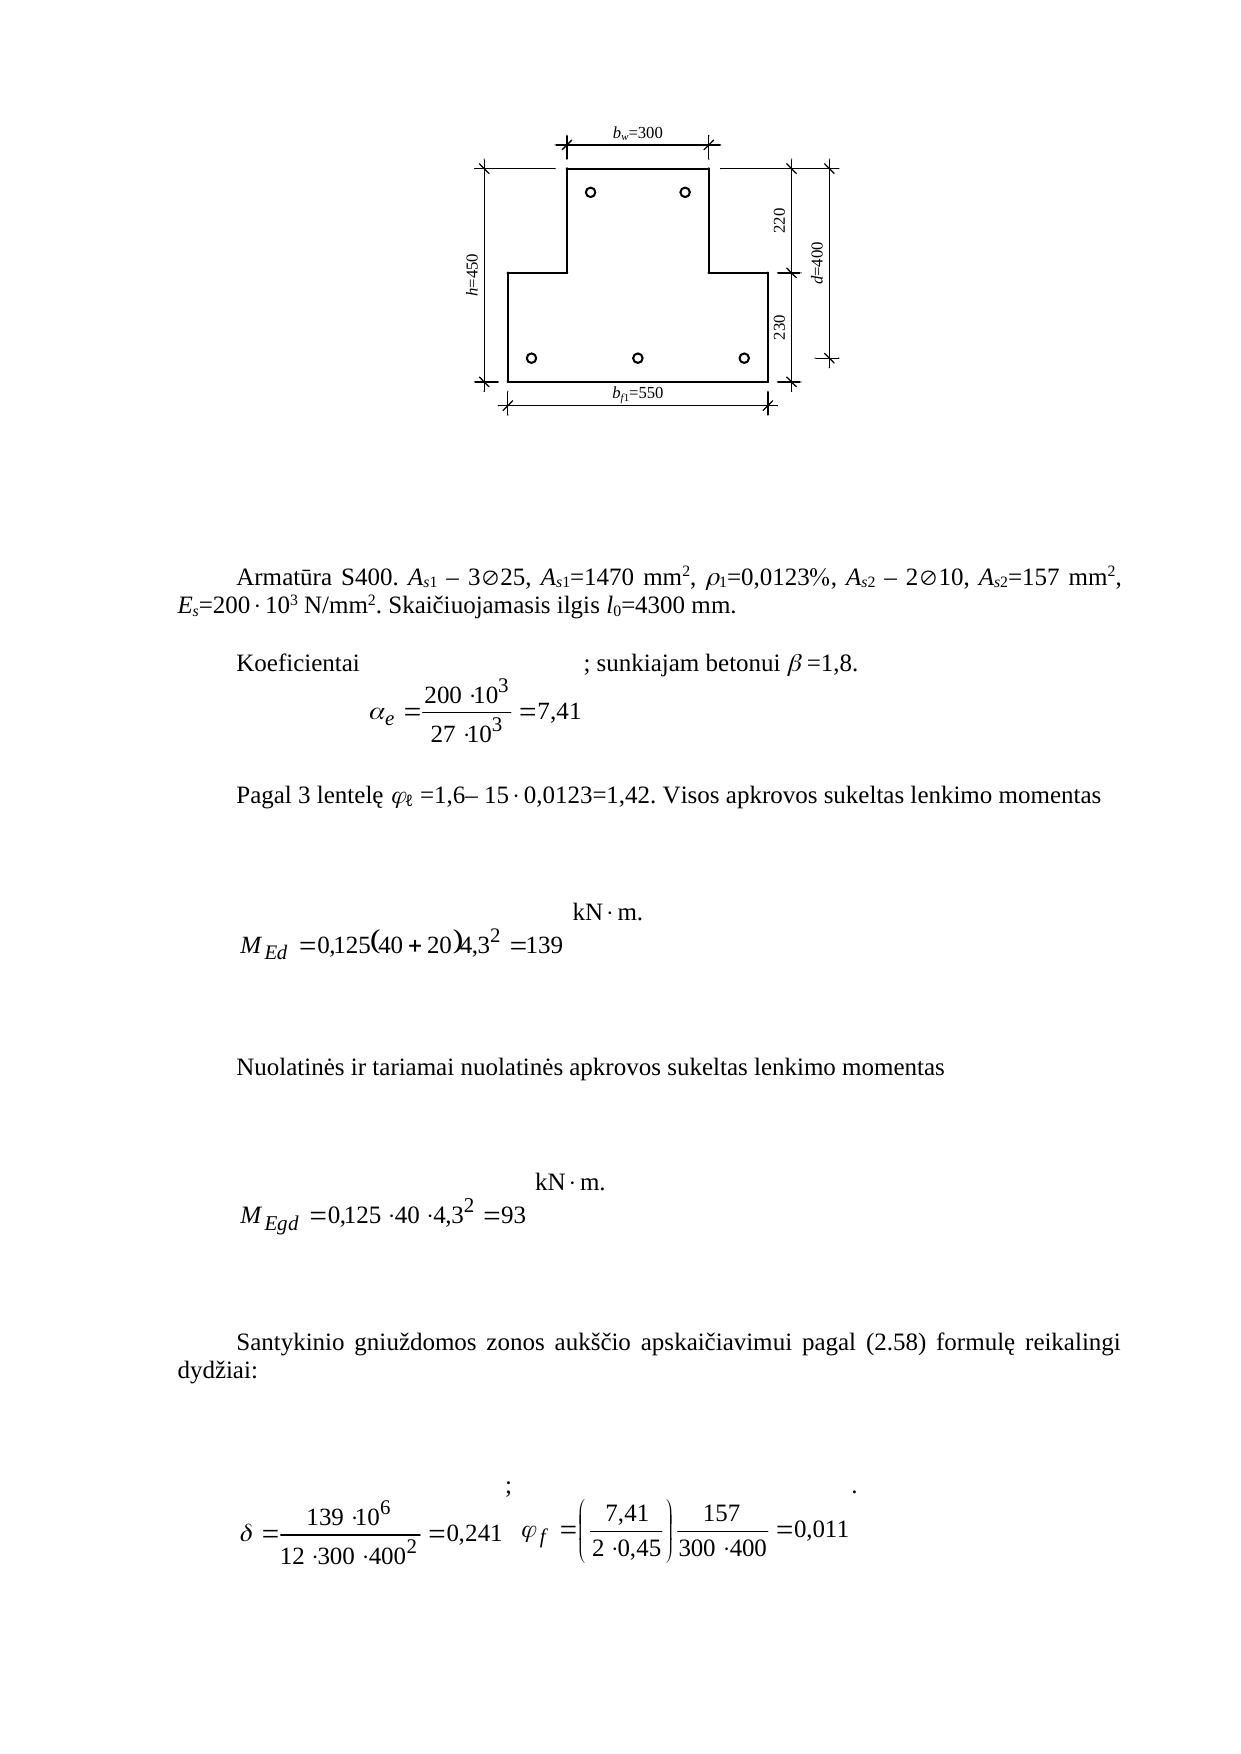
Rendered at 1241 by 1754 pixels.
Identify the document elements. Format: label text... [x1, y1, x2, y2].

text Koeficientai ; sunkiajam betonui  =1,8. [177, 648, 1122, 748]
text Pagal 3 lentelę ℓ =1,6– 150,0123=1,42. Visos apkrovos sukeltas lenkimo momentas [177, 777, 1122, 811]
text Nuolatinės ir tariamai nuolatinės apkrovos sukeltas lenkimo momentas [177, 1052, 1122, 1081]
text kNm. [177, 897, 1122, 966]
text Armatūra S400. As1 – 325, As1=1470 mm2, 1=0,0123, As2 – 210, As2=157 mm2, Es=200103 N/mm2. Skaičiuojamasis ilgis l0=4300 mm. [177, 562, 1122, 619]
text ; . [177, 1470, 1122, 1570]
text Santykinio gniuždomos zonos aukščio apskaičiavimui pagal (2.58) formulę reikalingi dydžiai: [177, 1327, 1122, 1384]
text kNm. [177, 1167, 1122, 1240]
